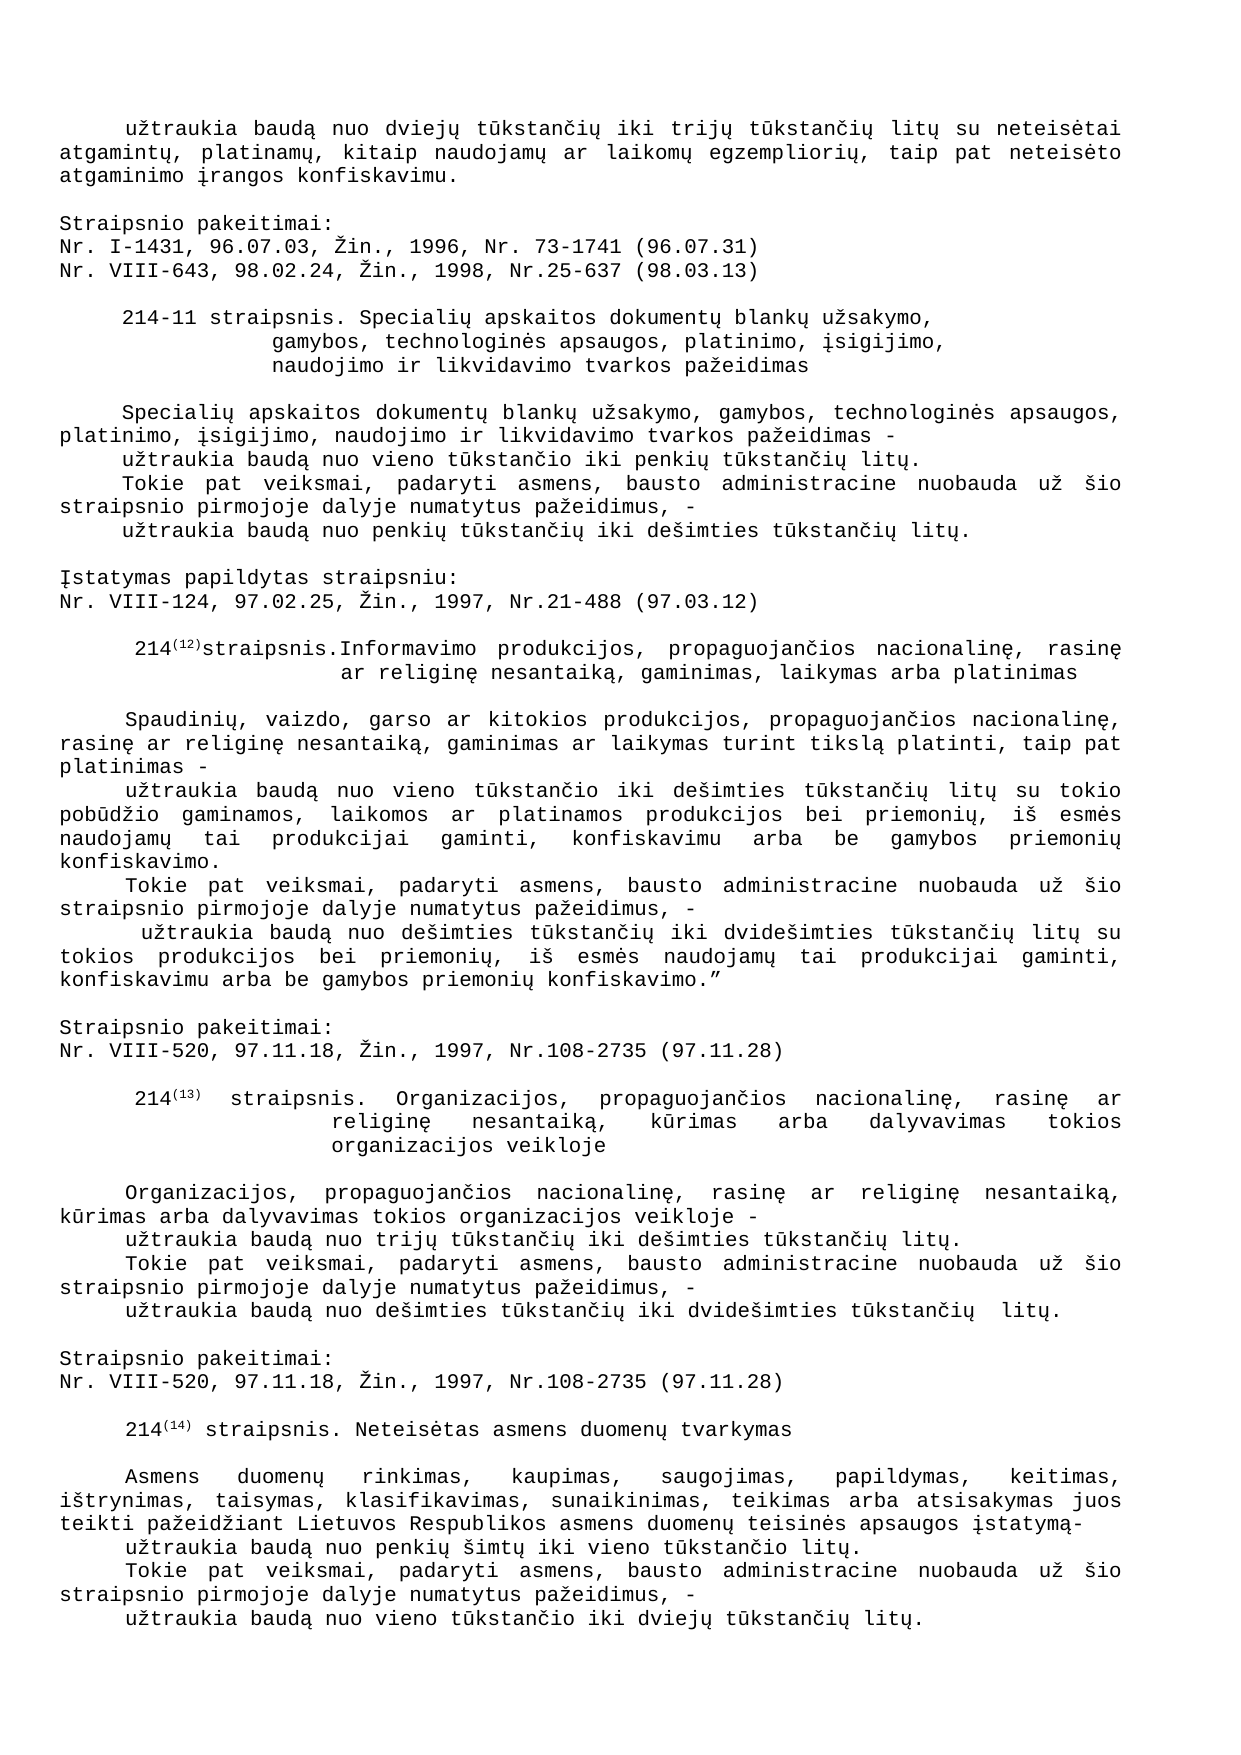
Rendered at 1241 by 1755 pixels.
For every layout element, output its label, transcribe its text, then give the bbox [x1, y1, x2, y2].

text Straipsnio pakeitimai: [59, 1017, 1122, 1040]
text 214(14) straipsnis. Neteisėtas asmens duomenų tvarkymas [59, 1419, 1122, 1442]
text Straipsnio pakeitimai: [59, 213, 1122, 236]
text Spaudinių, vaizdo, garso ar kitokios produkcijos, propaguojančios nacionalinę, rasinę ar religinę nesantaiką, gaminimas ar laikymas turint tikslą platinti, taip pat platinimas - [59, 709, 1122, 780]
text Straipsnio pakeitimai: [59, 1348, 1122, 1371]
text Tokie pat veiksmai, padaryti asmens, bausto administracine nuobauda už šio straipsnio pirmojoje dalyje numatytus pažeidimus, - [59, 875, 1122, 922]
text naudojimo ir likvidavimo tvarkos pažeidimas [59, 354, 1122, 378]
text užtraukia baudą nuo penkių tūkstančių iki dešimties tūkstančių litų. [59, 520, 1122, 544]
text Nr. VIII-124, 97.02.25, Žin., 1997, Nr.21-488 (97.03.12) [59, 591, 1122, 615]
text gamybos, technologinės apsaugos, platinimo, įsigijimo, [59, 331, 1122, 354]
text užtraukia baudą nuo trijų tūkstančių iki dešimties tūkstančių litų. [59, 1229, 1122, 1253]
text Tokie pat veiksmai, padaryti asmens, bausto administracine nuobauda už šio straipsnio pirmojoje dalyje numatytus pažeidimus, - [59, 1561, 1122, 1608]
text Organizacijos, propaguojančios nacionalinę, rasinę ar religinę nesantaiką, kūrimas arba dalyvavimas tokios organizacijos veikloje - [59, 1182, 1122, 1229]
text Nr. VIII-520, 97.11.18, Žin., 1997, Nr.108-2735 (97.11.28) [59, 1040, 1122, 1064]
text užtraukia baudą nuo dešimties tūkstančių iki dvidešimties tūkstančių litų su tokios produkcijos bei priemonių, iš esmės naudojamų tai produkcijai gaminti, konfiskavimu arba be gamybos priemonių konfiskavimo.” [59, 922, 1122, 993]
text 214(12)straipsnis.Informavimo produkcijos, propaguojančios nacionalinę, rasinę ar religinę nesantaiką, gaminimas, laikymas arba platinimas [134, 638, 1122, 686]
text 214-11 straipsnis. Specialių apskaitos dokumentų blankų užsakymo, [59, 307, 1122, 331]
text Tokie pat veiksmai, padaryti asmens, bausto administracine nuobauda už šio straipsnio pirmojoje dalyje numatytus pažeidimus, - [59, 473, 1122, 520]
text Nr. I-1431, 96.07.03, Žin., 1996, Nr. 73-1741 (96.07.31) [59, 236, 1122, 260]
text užtraukia baudą nuo penkių šimtų iki vieno tūkstančio litų. [59, 1537, 1122, 1561]
text Nr. VIII-643, 98.02.24, Žin., 1998, Nr.25-637 (98.03.13) [59, 260, 1122, 284]
text 214(13) straipsnis. Organizacijos, propaguojančios nacionalinę, rasinę ar religinę nesantaiką, kūrimas arba dalyvavimas tokios organizacijos veikloje [134, 1088, 1122, 1158]
text užtraukia baudą nuo dviejų tūkstančių iki trijų tūkstančių litų su neteisėtai atgamintų, platinamų, kitaip naudojamų ar laikomų egzempliorių, taip pat neteisėto atgaminimo įrangos konfiskavimu. [59, 118, 1122, 189]
text Asmens duomenų rinkimas, kaupimas, saugojimas, papildymas, keitimas, ištrynimas, taisymas, klasifikavimas, sunaikinimas, teikimas arba atsisakymas juos teikti pažeidžiant Lietuvos Respublikos asmens duomenų teisinės apsaugos įstatymą- [59, 1466, 1122, 1537]
text užtraukia baudą nuo vieno tūkstančio iki dviejų tūkstančių litų. [59, 1608, 1122, 1631]
text Nr. VIII-520, 97.11.18, Žin., 1997, Nr.108-2735 (97.11.28) [59, 1371, 1122, 1395]
text užtraukia baudą nuo vieno tūkstančio iki dešimties tūkstančių litų su tokio pobūdžio gaminamos, laikomos ar platinamos produkcijos bei priemonių, iš esmės naudojamų tai produkcijai gaminti, konfiskavimu arba be gamybos priemonių konfiskavimo. [59, 780, 1122, 875]
text Specialių apskaitos dokumentų blankų užsakymo, gamybos, technologinės apsaugos, platinimo, įsigijimo, naudojimo ir likvidavimo tvarkos pažeidimas - [59, 402, 1122, 449]
text Įstatymas papildytas straipsniu: [59, 567, 1122, 591]
text užtraukia baudą nuo dešimties tūkstančių iki dvidešimties tūkstančių litų. [59, 1300, 1122, 1324]
text Tokie pat veiksmai, padaryti asmens, bausto administracine nuobauda už šio straipsnio pirmojoje dalyje numatytus pažeidimus, - [59, 1253, 1122, 1300]
text užtraukia baudą nuo vieno tūkstančio iki penkių tūkstančių litų. [59, 449, 1122, 473]
